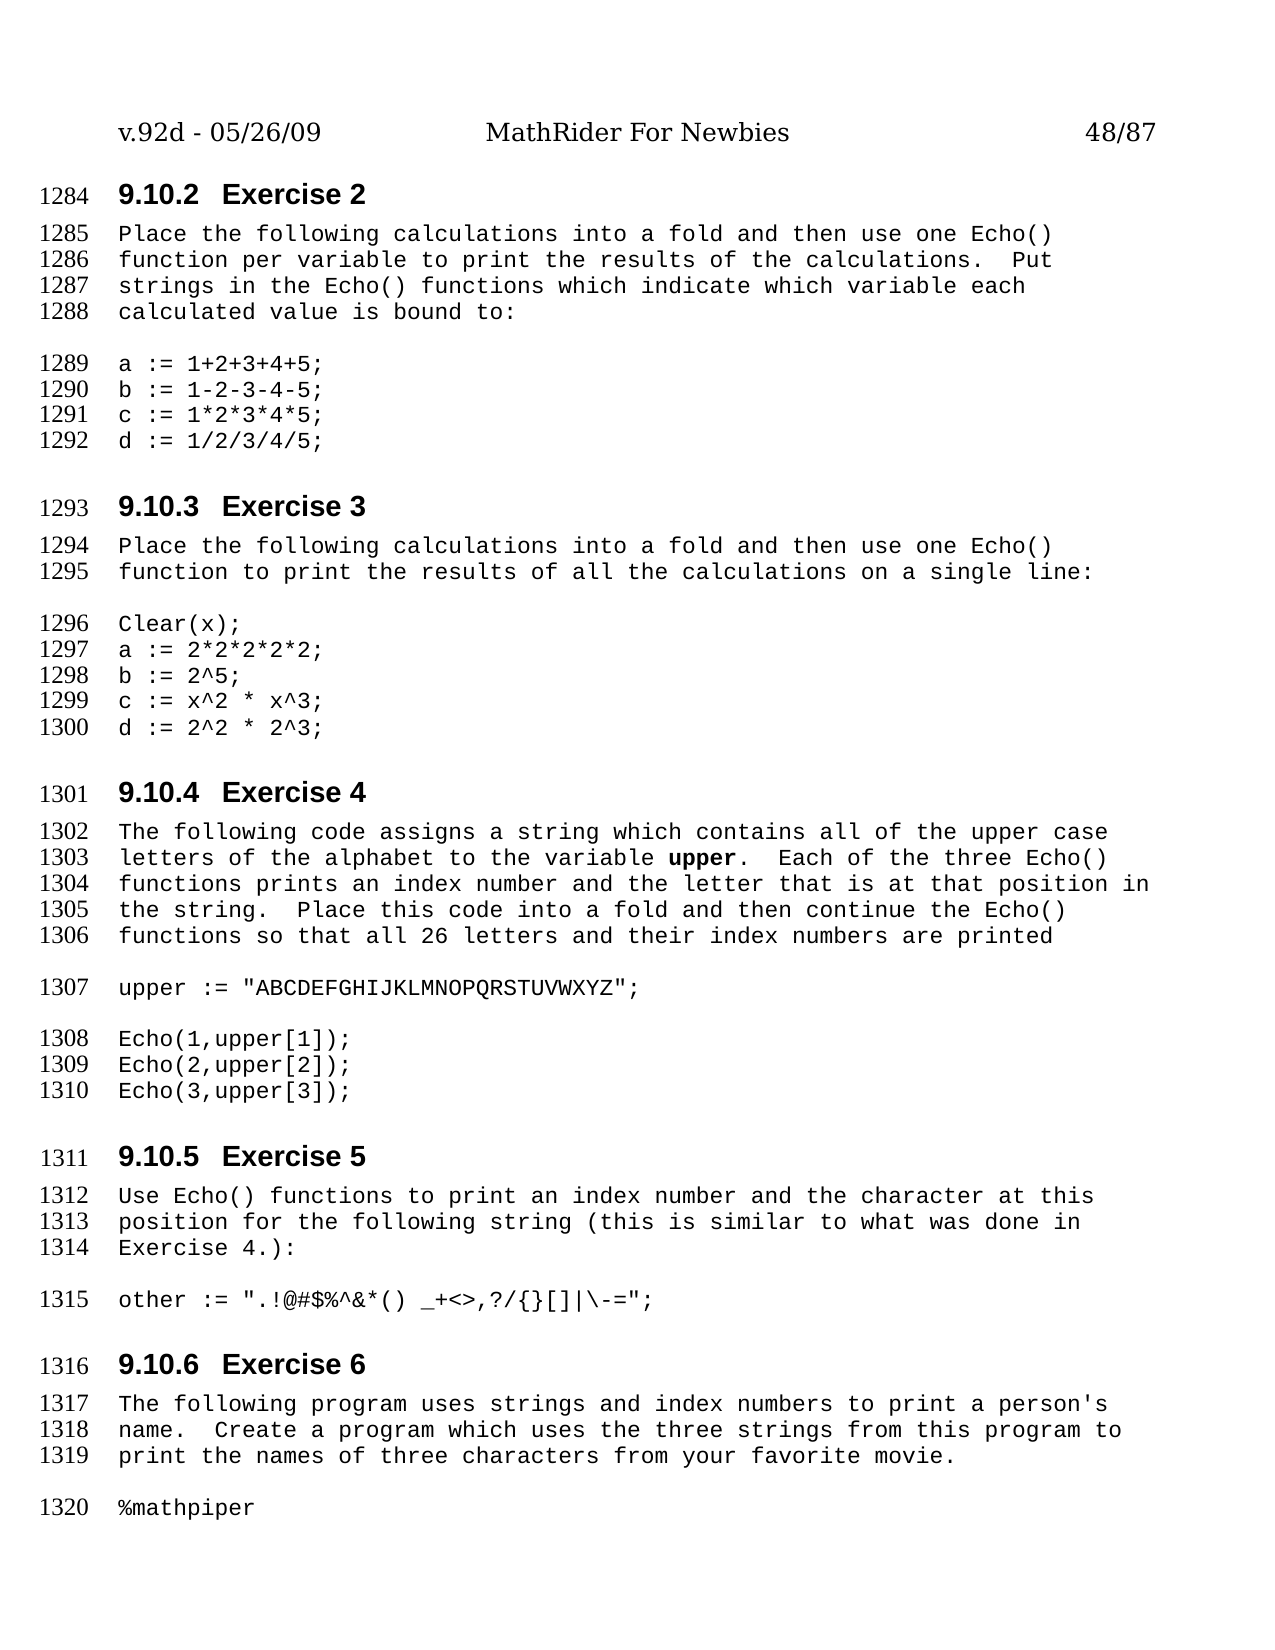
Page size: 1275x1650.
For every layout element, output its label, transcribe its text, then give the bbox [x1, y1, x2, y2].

text d := 1/2/3/4/5; [118, 430, 1157, 456]
text c := x^2 * x^3; [118, 690, 1157, 716]
text Place the following calculations into a fold and then use one Echo() function to print the results of all the calculations on a single line: [118, 534, 1157, 586]
text upper := "ABCDEFGHIJKLMNOPQRSTUVWXYZ"; [118, 976, 1157, 1002]
text Echo(3,upper[3]); [118, 1080, 1157, 1106]
subtitle Exercise 3 [118, 489, 1157, 522]
text Clear(x); [118, 612, 1157, 638]
text %mathpiper [118, 1496, 1157, 1522]
text Echo(1,upper[1]); [118, 1028, 1157, 1054]
subtitle Exercise 5 [118, 1139, 1157, 1172]
text The following code assigns a string which contains all of the upper case letters of the alphabet to the variable upper. Each of the three Echo() functions prints an index number and the letter that is at that position in the string. Place this code into a fold and then continue the Echo() functions so that all 26 letters and their index numbers are printed [118, 820, 1157, 950]
text c := 1*2*3*4*5; [118, 404, 1157, 430]
subtitle Exercise 2 [118, 177, 1157, 210]
text Use Echo() functions to print an index number and the character at this position for the following string (this is similar to what was done in Exercise 4.): [118, 1184, 1157, 1262]
subtitle Exercise 4 [118, 775, 1157, 808]
text Echo(2,upper[2]); [118, 1054, 1157, 1080]
text Place the following calculations into a fold and then use one Echo() function per variable to print the results of the calculations. Put strings in the Echo() functions which indicate which variable each calculated value is bound to: [118, 222, 1157, 326]
text b := 2^5; [118, 664, 1157, 690]
text d := 2^2 * 2^3; [118, 716, 1157, 742]
text a := 1+2+3+4+5; [118, 352, 1157, 378]
text a := 2*2*2*2*2; [118, 638, 1157, 664]
text other := ".!@#$%^&*() _+<>,?/{}[]|\-="; [118, 1288, 1157, 1314]
text The following program uses strings and index numbers to print a person's name. Create a program which uses the three strings from this program to print the names of three characters from your favorite movie. [118, 1392, 1157, 1470]
text b := 1-2-3-4-5; [118, 378, 1157, 404]
subtitle Exercise 6 [118, 1347, 1157, 1380]
